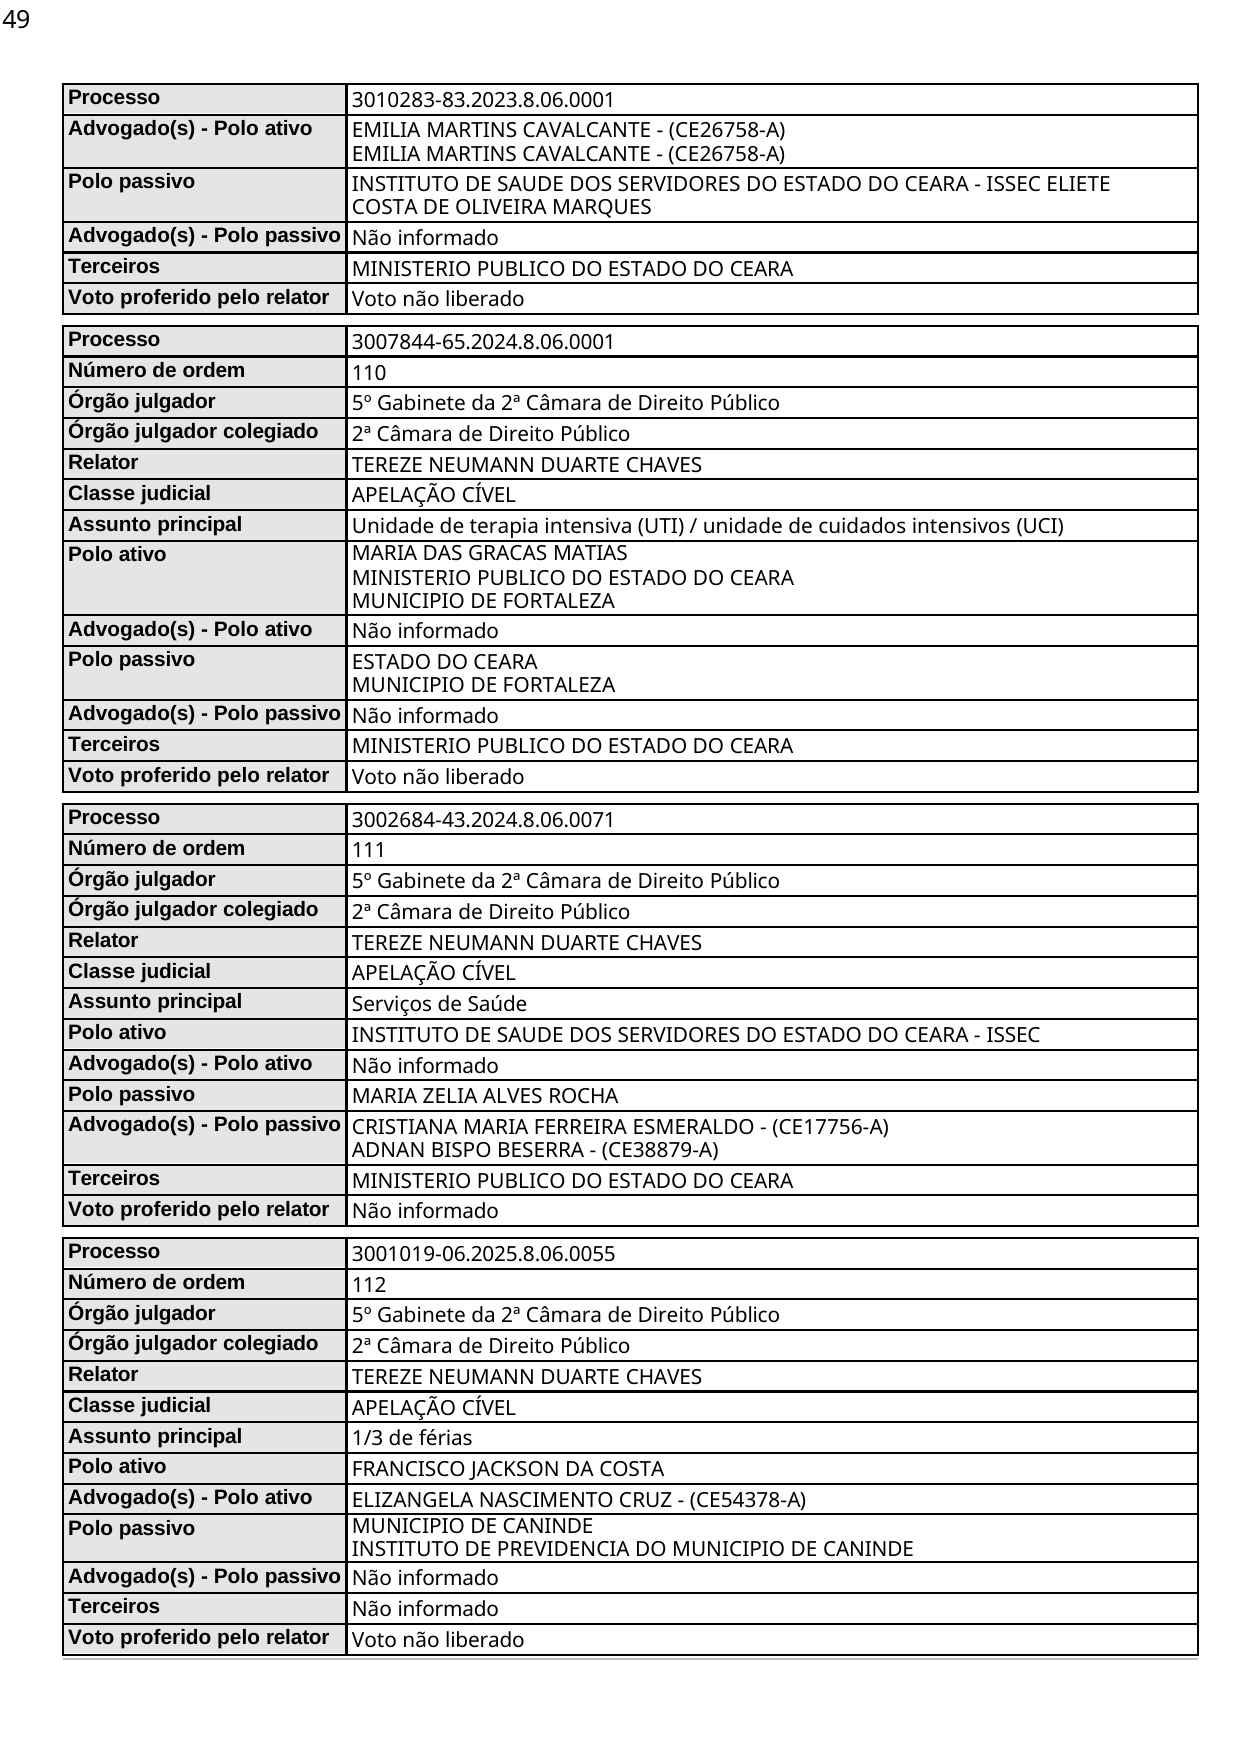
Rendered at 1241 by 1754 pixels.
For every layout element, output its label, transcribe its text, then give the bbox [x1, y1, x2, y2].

table_cell MARIA DAS GRACAS MATIAS MINISTERIO PUBLICO DO ESTADO DO CEARA MUNICIPIO DE FORTALEZA [348, 542, 1197, 614]
table_cell MUNICIPIO DE CANINDE INSTITUTO DE PREVIDENCIA DO MUNICIPIO DE CANINDE [348, 1515, 1197, 1561]
table_cell Advogado(s) - Polo passivo [64, 701, 345, 729]
table_cell Relator [64, 450, 345, 478]
table_cell Não informado [348, 1594, 1197, 1623]
table_cell Voto não liberado [348, 284, 1197, 313]
table_cell Voto não liberado [348, 762, 1197, 791]
table_cell Terceiros [64, 1166, 345, 1194]
table_cell INSTITUTO DE SAUDE DOS SERVIDORES DO ESTADO DO CEARA - ISSEC ELIETE COSTA DE OLIVEIRA MARQUES [348, 169, 1197, 221]
table_header Processo [64, 327, 345, 355]
table_cell Polo ativo [64, 542, 345, 614]
table_cell TEREZE NEUMANN DUARTE CHAVES [348, 450, 1197, 478]
table_cell Unidade de terapia intensiva (UTI) / unidade de cuidados intensivos (UCI) [348, 511, 1197, 540]
table_cell Classe judicial [64, 1393, 345, 1421]
table_cell Assunto principal [64, 1423, 345, 1452]
table_cell 111 [348, 835, 1197, 864]
table_cell APELAÇÃO CÍVEL [348, 480, 1197, 509]
table_cell Órgão julgador colegiado [64, 1331, 345, 1360]
table_cell Voto proferido pelo relator [64, 762, 345, 791]
table_cell Terceiros [64, 1594, 345, 1623]
table_cell ELIZANGELA NASCIMENTO CRUZ - (CE54378-A) [348, 1485, 1197, 1513]
table_cell Assunto principal [64, 989, 345, 1018]
table_cell Terceiros [64, 254, 345, 282]
table_header 3007844-65.2024.8.06.0001 [348, 327, 1197, 355]
table_header Processo [64, 1239, 345, 1267]
table_header 3001019-06.2025.8.06.0055 [348, 1239, 1197, 1267]
table_cell MINISTERIO PUBLICO DO ESTADO DO CEARA [348, 254, 1197, 282]
table_cell Polo ativo [64, 1020, 345, 1048]
table_cell 112 [348, 1270, 1197, 1298]
table_cell Órgão julgador [64, 388, 345, 417]
table_header Processo [64, 85, 345, 113]
table_cell 2ª Câmara de Direito Público [348, 1331, 1197, 1360]
table_cell Voto proferido pelo relator [64, 1196, 345, 1225]
table_cell Assunto principal [64, 511, 345, 540]
table_cell Órgão julgador [64, 1300, 345, 1329]
table_cell Advogado(s) - Polo ativo [64, 616, 345, 645]
table_cell Órgão julgador colegiado [64, 419, 345, 448]
table_cell Não informado [348, 223, 1197, 251]
table_cell Relator [64, 928, 345, 956]
table_cell Órgão julgador colegiado [64, 897, 345, 926]
table_cell Polo passivo [64, 1515, 345, 1561]
table_cell Relator [64, 1362, 345, 1390]
table_cell MINISTERIO PUBLICO DO ESTADO DO CEARA [348, 1166, 1197, 1194]
table_cell APELAÇÃO CÍVEL [348, 1393, 1197, 1421]
table_cell Número de ordem [64, 835, 345, 864]
table_cell Advogado(s) - Polo passivo [64, 1112, 345, 1163]
table_cell INSTITUTO DE SAUDE DOS SERVIDORES DO ESTADO DO CEARA - ISSEC [348, 1020, 1197, 1048]
table_cell APELAÇÃO CÍVEL [348, 958, 1197, 987]
table_header 3002684-43.2024.8.06.0071 [348, 805, 1197, 833]
table_cell MINISTERIO PUBLICO DO ESTADO DO CEARA [348, 731, 1197, 760]
table_cell Número de ordem [64, 1270, 345, 1298]
table_cell 110 [348, 358, 1197, 386]
table_cell Polo passivo [64, 647, 345, 699]
table_cell Não informado [348, 701, 1197, 729]
table_cell EMILIA MARTINS CAVALCANTE - (CE26758-A) EMILIA MARTINS CAVALCANTE - (CE26758-A) [348, 116, 1197, 167]
table_cell Não informado [348, 1196, 1197, 1225]
table_cell Não informado [348, 616, 1197, 645]
table_cell Advogado(s) - Polo ativo [64, 1051, 345, 1079]
table_cell Serviços de Saúde [348, 989, 1197, 1018]
table_cell Voto proferido pelo relator [64, 1625, 345, 1653]
table_cell Terceiros [64, 731, 345, 760]
table_cell 5º Gabinete da 2ª Câmara de Direito Público [348, 866, 1197, 895]
table_cell Voto proferido pelo relator [64, 284, 345, 313]
table_cell Número de ordem [64, 358, 345, 386]
table_cell CRISTIANA MARIA FERREIRA ESMERALDO - (CE17756-A) ADNAN BISPO BESERRA - (CE38879-A) [348, 1112, 1197, 1163]
table_cell Polo ativo [64, 1454, 345, 1483]
table_cell Voto não liberado [348, 1625, 1197, 1653]
table_cell Advogado(s) - Polo passivo [64, 223, 345, 251]
table_cell Classe judicial [64, 958, 345, 987]
table_cell Polo passivo [64, 1081, 345, 1110]
table_cell 2ª Câmara de Direito Público [348, 419, 1197, 448]
table_cell 5º Gabinete da 2ª Câmara de Direito Público [348, 388, 1197, 417]
table_cell Advogado(s) - Polo ativo [64, 116, 345, 167]
table_cell TEREZE NEUMANN DUARTE CHAVES [348, 1362, 1197, 1390]
table_cell 1/3 de férias [348, 1423, 1197, 1452]
table_cell Advogado(s) - Polo passivo [64, 1563, 345, 1592]
table_cell Não informado [348, 1051, 1197, 1079]
table_cell Advogado(s) - Polo ativo [64, 1485, 345, 1513]
table_cell FRANCISCO JACKSON DA COSTA [348, 1454, 1197, 1483]
table_cell 5º Gabinete da 2ª Câmara de Direito Público [348, 1300, 1197, 1329]
table_cell 2ª Câmara de Direito Público [348, 897, 1197, 926]
table_cell Polo passivo [64, 169, 345, 221]
table_cell Órgão julgador [64, 866, 345, 895]
table_cell MARIA ZELIA ALVES ROCHA [348, 1081, 1197, 1110]
table_cell Não informado [348, 1563, 1197, 1592]
table_cell ESTADO DO CEARA MUNICIPIO DE FORTALEZA [348, 647, 1197, 699]
table_cell Classe judicial [64, 480, 345, 509]
table_header 3010283-83.2023.8.06.0001 [348, 85, 1197, 113]
table_cell TEREZE NEUMANN DUARTE CHAVES [348, 928, 1197, 956]
table_header Processo [64, 805, 345, 833]
